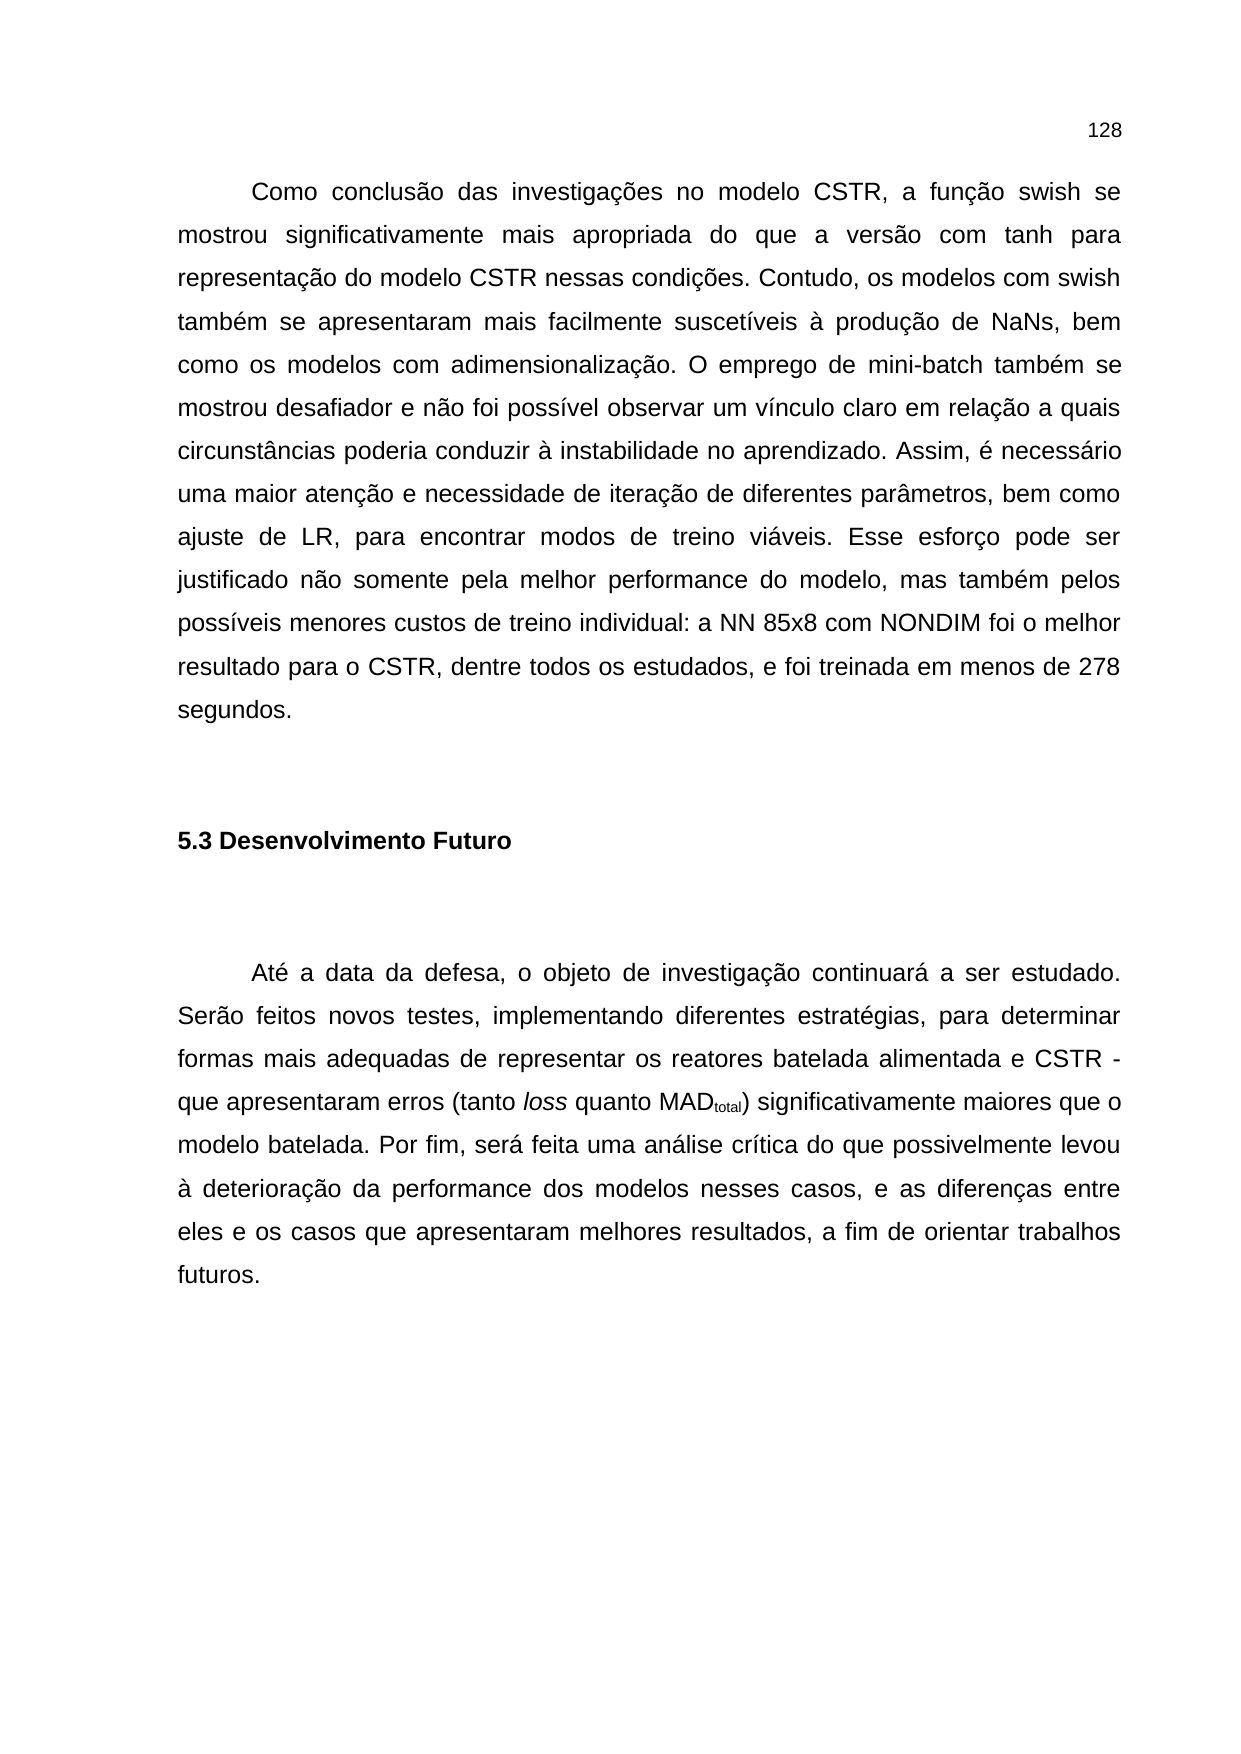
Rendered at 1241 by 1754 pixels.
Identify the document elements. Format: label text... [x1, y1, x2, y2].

text Como conclusão das investigações no modelo CSTR, a função swish se mostrou significativamente mais apropriada do que a versão com tanh para representação do modelo CSTR nessas condições. Contudo, os modelos com swish também se apresentaram mais facilmente suscetíveis à produção de NaNs, bem como os modelos com adimensionalização. O emprego de mini-batch também se mostrou desafiador e não foi possível observar um vínculo claro em relação a quais circunstâncias poderia conduzir à instabilidade no aprendizado. Assim, é necessário uma maior atenção e necessidade de iteração de diferentes parâmetros, bem como ajuste de LR, para encontrar modos de treino viáveis. Esse esforço pode ser justificado não somente pela melhor performance do modelo, mas também pelos possíveis menores custos de treino individual: a NN 85x8 com NONDIM foi o melhor resultado para o CSTR, dentre todos os estudados, e foi treinada em menos de 278 segundos. [177, 177, 1122, 723]
subtitle Desenvolvimento Futuro [177, 826, 1122, 855]
text Até a data da defesa, o objeto de investigação continuará a ser estudado. Serão feitos novos testes, implementando diferentes estratégias, para determinar formas mais adequadas de representar os reatores batelada alimentada e CSTR - que apresentaram erros (tanto loss quanto MADtotal) significativamente maiores que o modelo batelada. Por fim, será feita uma análise crítica do que possivelmente levou à deterioração da performance dos modelos nesses casos, e as diferenças entre eles e os casos que apresentaram melhores resultados, a fim de orientar trabalhos futuros. [177, 958, 1122, 1288]
